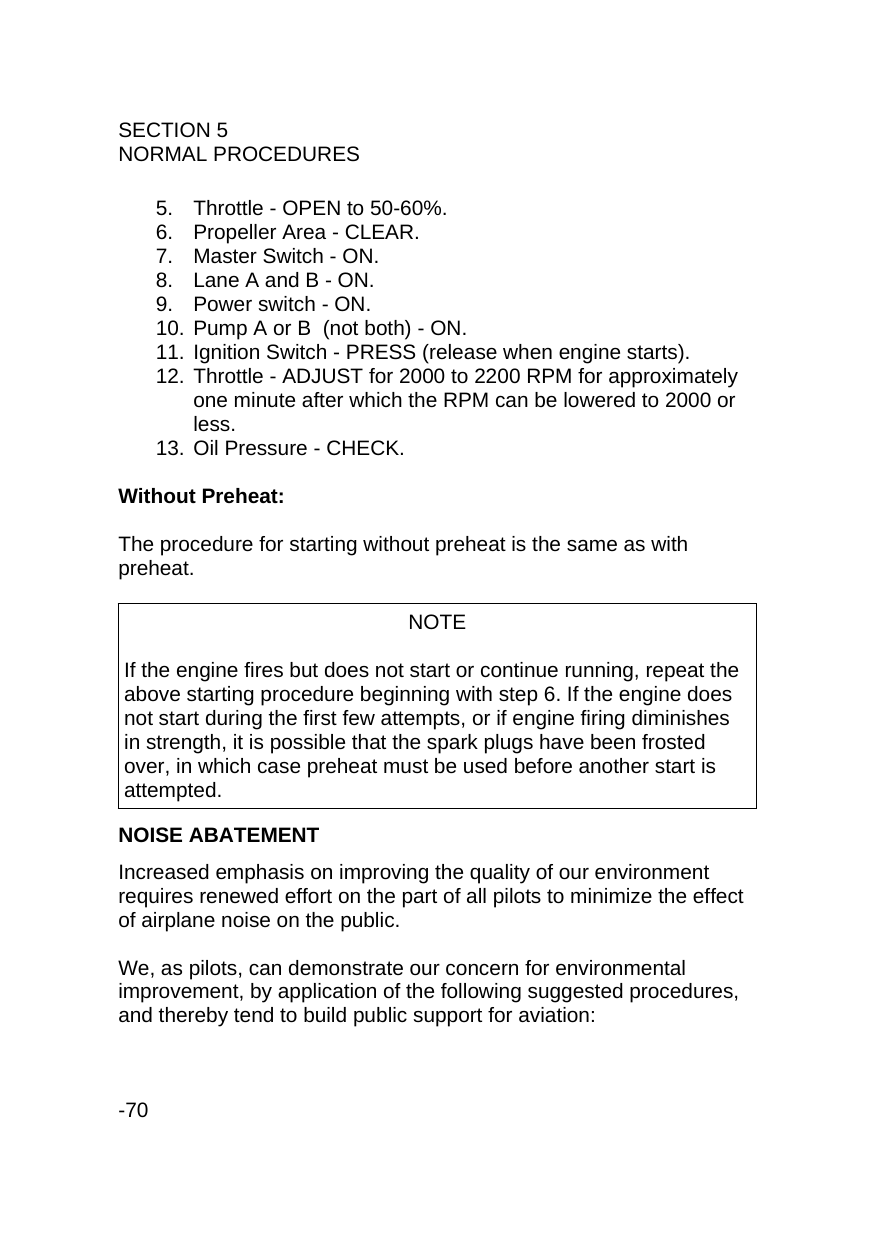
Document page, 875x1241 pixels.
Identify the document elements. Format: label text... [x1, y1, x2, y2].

subtitle NOISE ABATEMENT [118, 823, 756, 847]
text Without Preheat: [118, 483, 756, 507]
list Lane A and B - ON. [156, 268, 756, 292]
list Ignition Switch - PRESS (release when engine starts). [156, 340, 756, 364]
list Propeller Area - CLEAR. [156, 220, 756, 244]
text We, as pilots, can demonstrate our concern for environmental improvement, by application of the following suggested procedures, and thereby tend to build public support for aviation: [118, 955, 756, 1027]
text Increased emphasis on improving the quality of our environment requires renewed effort on the part of all pilots to minimize the effect of airplane noise on the public. [118, 859, 756, 931]
text The procedure for starting without preheat is the same as with preheat. [118, 531, 756, 579]
list Power switch - ON. [156, 292, 756, 316]
table_header NOTE If the engine fires but does not start or continue running, repeat the above starting procedure beginning with step 6. If the engine does not start during the first few attempts, or if engine firing diminishes in strength, it is possible that the spark plugs have been frosted over, in which case preheat must be used before another start is attempted. [119, 604, 756, 807]
list Pump A or B (not both) - ON. [156, 316, 756, 340]
list Throttle - ADJUST for 2000 to 2200 RPM for approximately one minute after which the RPM can be lowered to 2000 or less. [156, 364, 756, 436]
list Oil Pressure - CHECK. [156, 436, 756, 459]
list Throttle - OPEN to 50-60%. [156, 196, 756, 220]
list Master Switch - ON. [156, 244, 756, 268]
